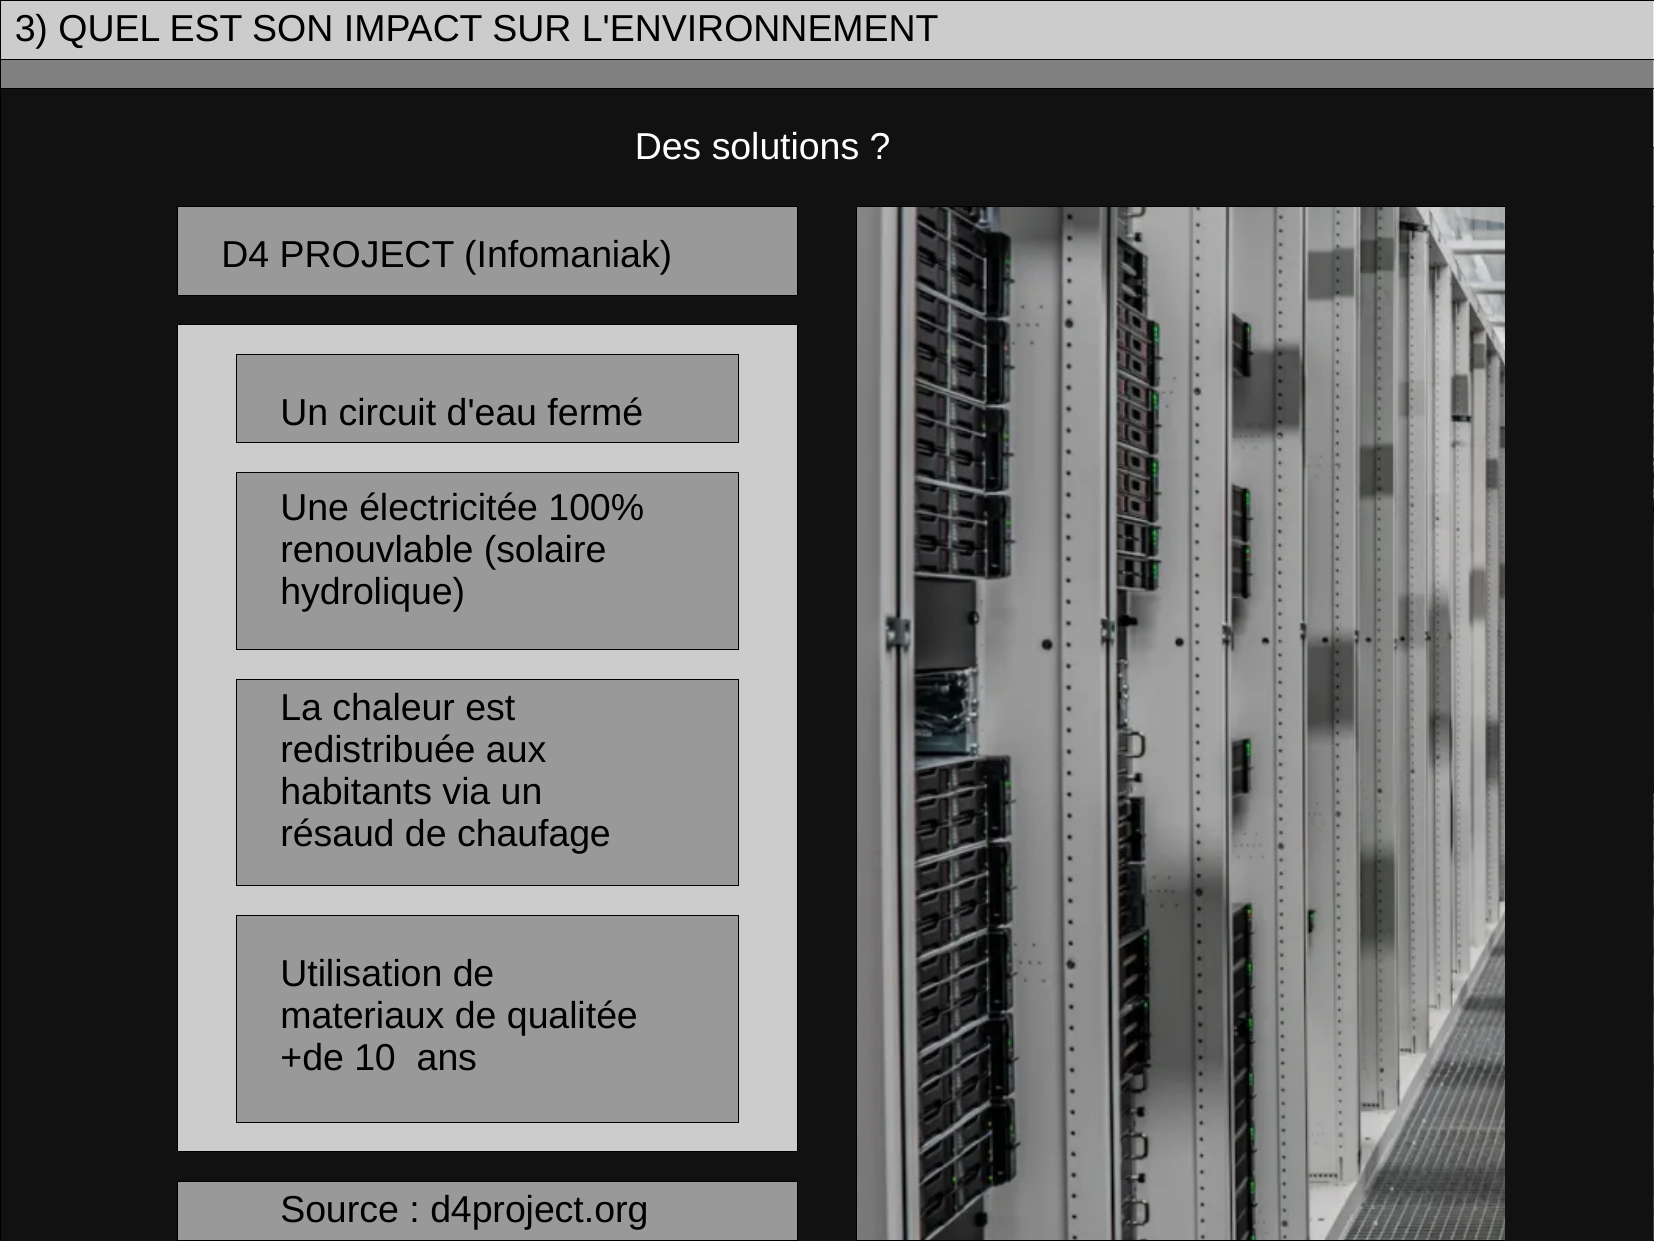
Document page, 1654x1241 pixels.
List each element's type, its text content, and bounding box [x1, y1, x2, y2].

text_box Source : d4project.org [265, 1181, 827, 1241]
text_box [0, 60, 1654, 1241]
text_box 3) QUEL EST SON IMPACT SUR L'ENVIRONNEMENT [0, 89, 1477, 268]
text_box Un circuit d'eau fermé [265, 383, 680, 441]
text_box La chaleur est redistribuée aux habitants via un résaud de chaufage [265, 679, 680, 863]
text_box Des solutions ? [620, 118, 1004, 175]
text_box Utilisation de materiaux de qualitée +de 10 ans [265, 944, 680, 1086]
text_box Une électricitée 100% renouvlable (solaire hydrolique) [265, 479, 680, 621]
text_box [1477, 0, 1654, 59]
text_box 3) QUEL EST SON IMPACT SUR L'ENVIRONNEMENT [0, 0, 1477, 59]
text_box D4 PROJECT (Infomaniak) [206, 225, 777, 325]
